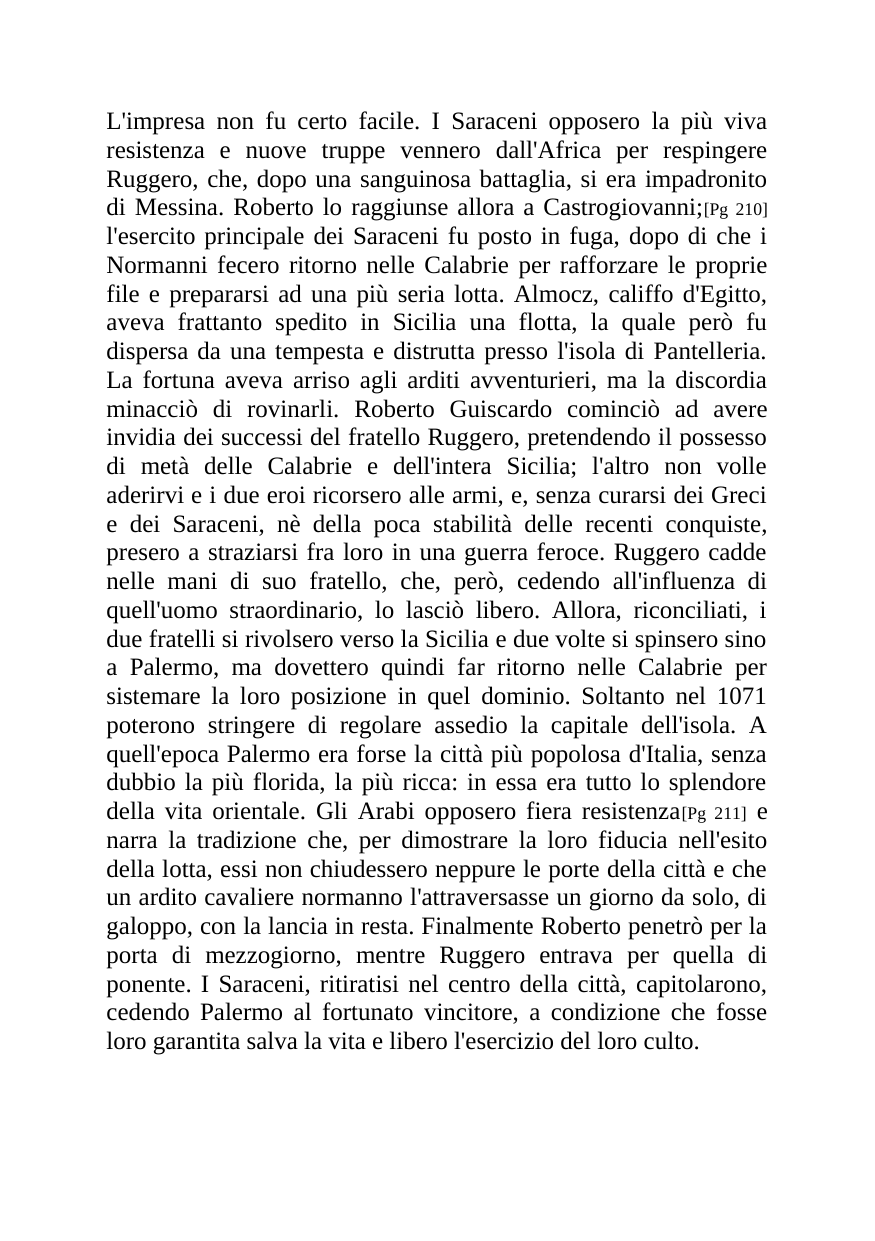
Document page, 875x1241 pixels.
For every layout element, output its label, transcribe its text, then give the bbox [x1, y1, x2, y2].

text L'impresa non fu certo facile. I Saraceni opposero la più viva resistenza e nuove truppe vennero dall'Africa per respingere Ruggero, che, dopo una sanguinosa battaglia, si era impadronito di Messina. Roberto lo raggiunse allora a Castrogiovanni;[Pg 210] l'esercito principale dei Saraceni fu posto in fuga, dopo di che i Normanni fecero ritorno nelle Calabrie per rafforzare le proprie file e prepararsi ad una più seria lotta. Almocz, califfo d'Egitto, aveva frattanto spedito in Sicilia una flotta, la quale però fu dispersa da una tempesta e distrutta presso l'isola di Pantelleria. La fortuna aveva arriso agli arditi avventurieri, ma la discordia minacciò di rovinarli. Roberto Guiscardo cominciò ad avere invidia dei successi del fratello Ruggero, pretendendo il possesso di metà delle Calabrie e dell'intera Sicilia; l'altro non volle aderirvi e i due eroi ricorsero alle armi, e, senza curarsi dei Greci e dei Saraceni, nè della poca stabilità delle recenti conquiste, presero a straziarsi fra loro in una guerra feroce. Ruggero cadde nelle mani di suo fratello, che, però, cedendo all'influenza di quell'uomo straordinario, lo lasciò libero. Allora, riconciliati, i due fratelli si rivolsero verso la Sicilia e due volte si spinsero sino a Palermo, ma dovettero quindi far ritorno nelle Calabrie per sistemare la loro posizione in quel dominio. Soltanto nel 1071 poterono stringere di regolare assedio la capitale dell'isola. A quell'epoca Palermo era forse la città più popolosa d'Italia, senza dubbio la più florida, la più ricca: in essa era tutto lo splendore della vita orientale. Gli Arabi opposero fiera resistenza[Pg 211] e narra la tradizione che, per dimostrare la loro fiducia nell'esito della lotta, essi non chiudessero neppure le porte della città e che un ardito cavaliere normanno l'attraversasse un giorno da solo, di galoppo, con la lancia in resta. Finalmente Roberto penetrò per la porta di mezzogiorno, mentre Ruggero entrava per quella di ponente. I Saraceni, ritiratisi nel centro della città, capitolarono, cedendo Palermo al fortunato vincitore, a condizione che fosse loro garantita salva la vita e libero l'esercizio del loro culto. [106, 106, 768, 1055]
